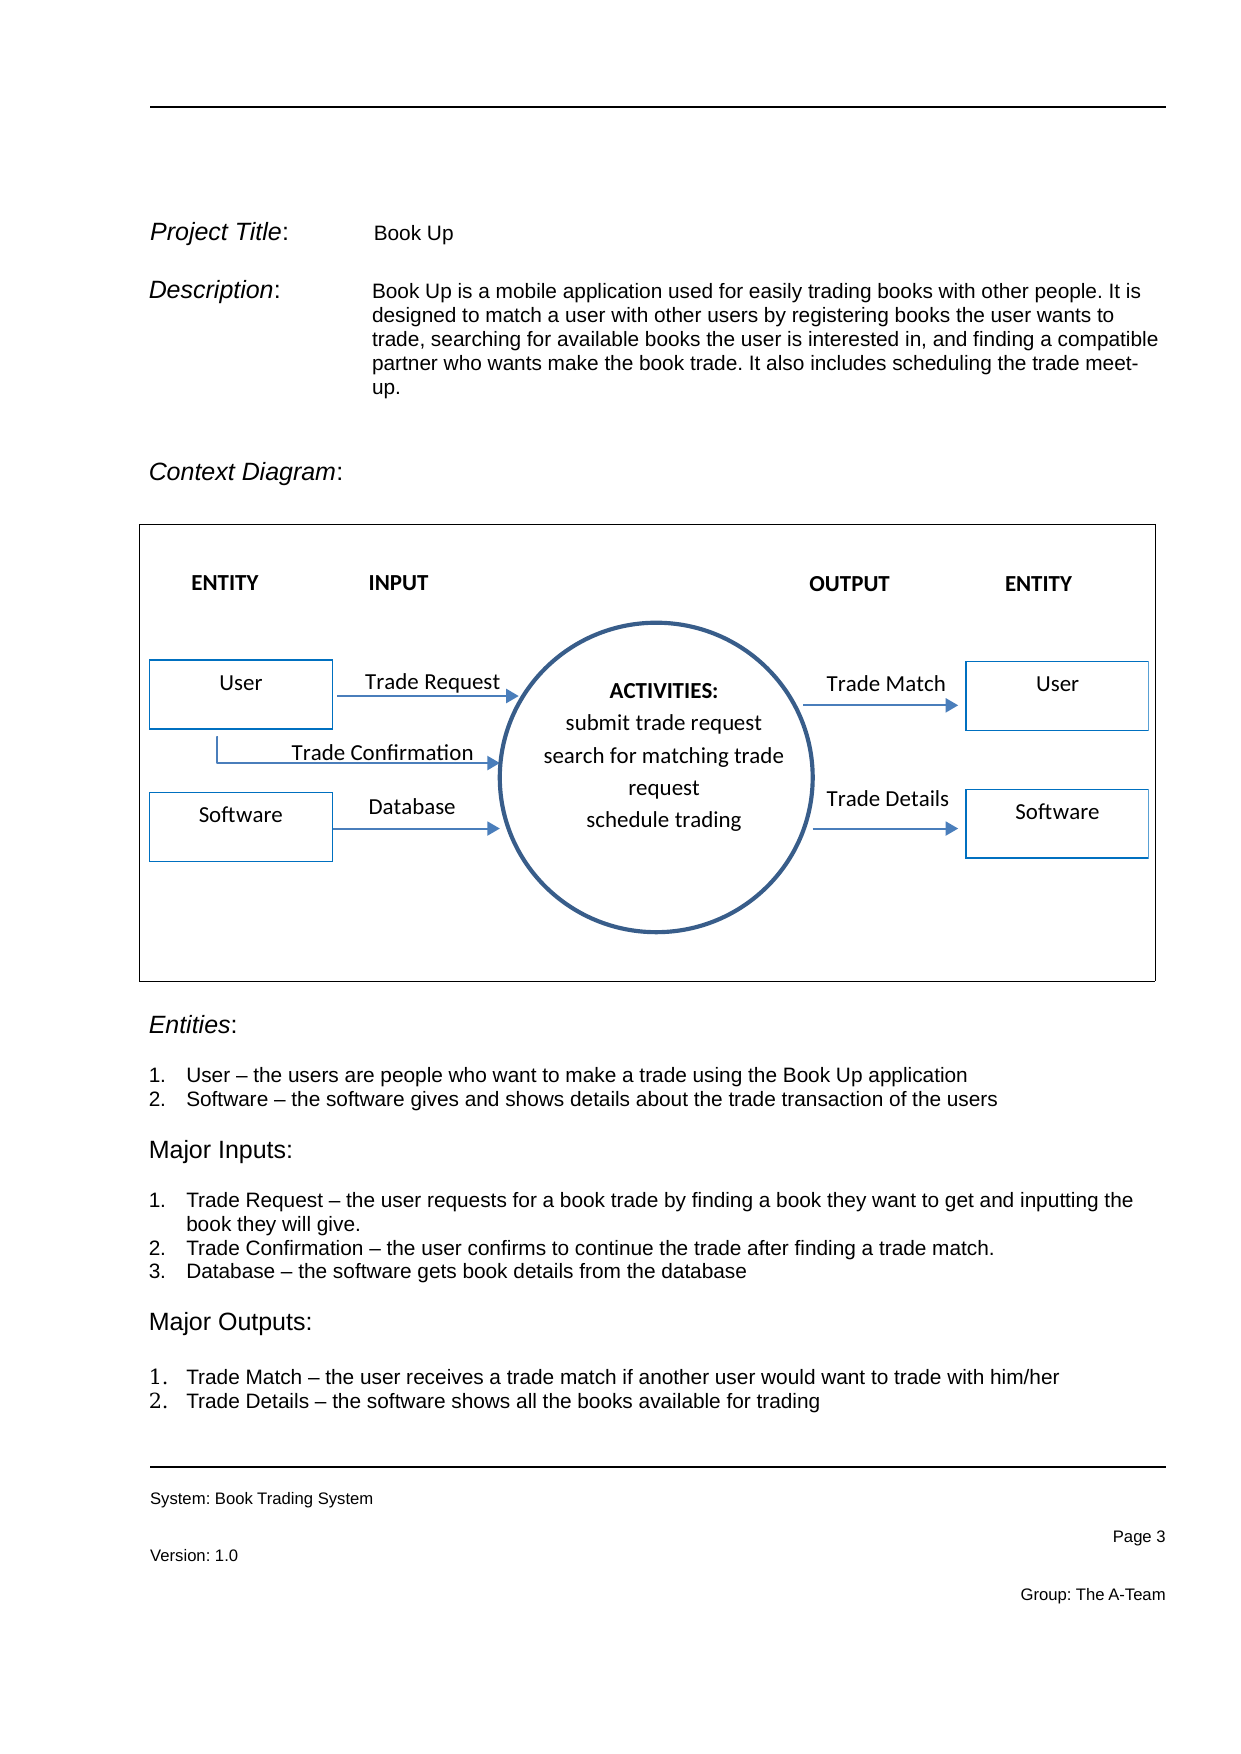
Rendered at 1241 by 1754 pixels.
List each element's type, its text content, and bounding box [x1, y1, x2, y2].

list User – the users are people who want to make a trade using the Book Up application [150, 1063, 1166, 1087]
text Project Title: Book Up [150, 217, 1166, 246]
text Entities: [148, 1010, 1166, 1039]
list Trade Request – the user requests for a book trade by finding a book they want to get and inputting the book they will give. [150, 1187, 1166, 1235]
text Major Outputs: [148, 1307, 1166, 1336]
text Major Inputs: [148, 1135, 1166, 1163]
list Trade Match – the user receives a trade match if another user would want to trade with him/her [150, 1365, 1166, 1389]
list Trade Details – the software shows all the books available for trading [150, 1389, 1166, 1414]
text Context Diagram: [148, 457, 1166, 486]
text Description: Book Up is a mobile application used for easily trading books with other people. It is designed to match a user with other users by registering books the user wants to trade, searching for available books the user is interested in, and finding a compatible partner who wants make the book trade. It also includes scheduling the trade meet-up. [148, 274, 1166, 399]
list Trade Confirmation – the user confirms to continue the trade after finding a trade match. [150, 1235, 1166, 1259]
list Database – the software gets book details from the database [150, 1259, 1166, 1283]
list Software – the software gives and shows details about the trade transaction of the users [150, 1087, 1166, 1111]
